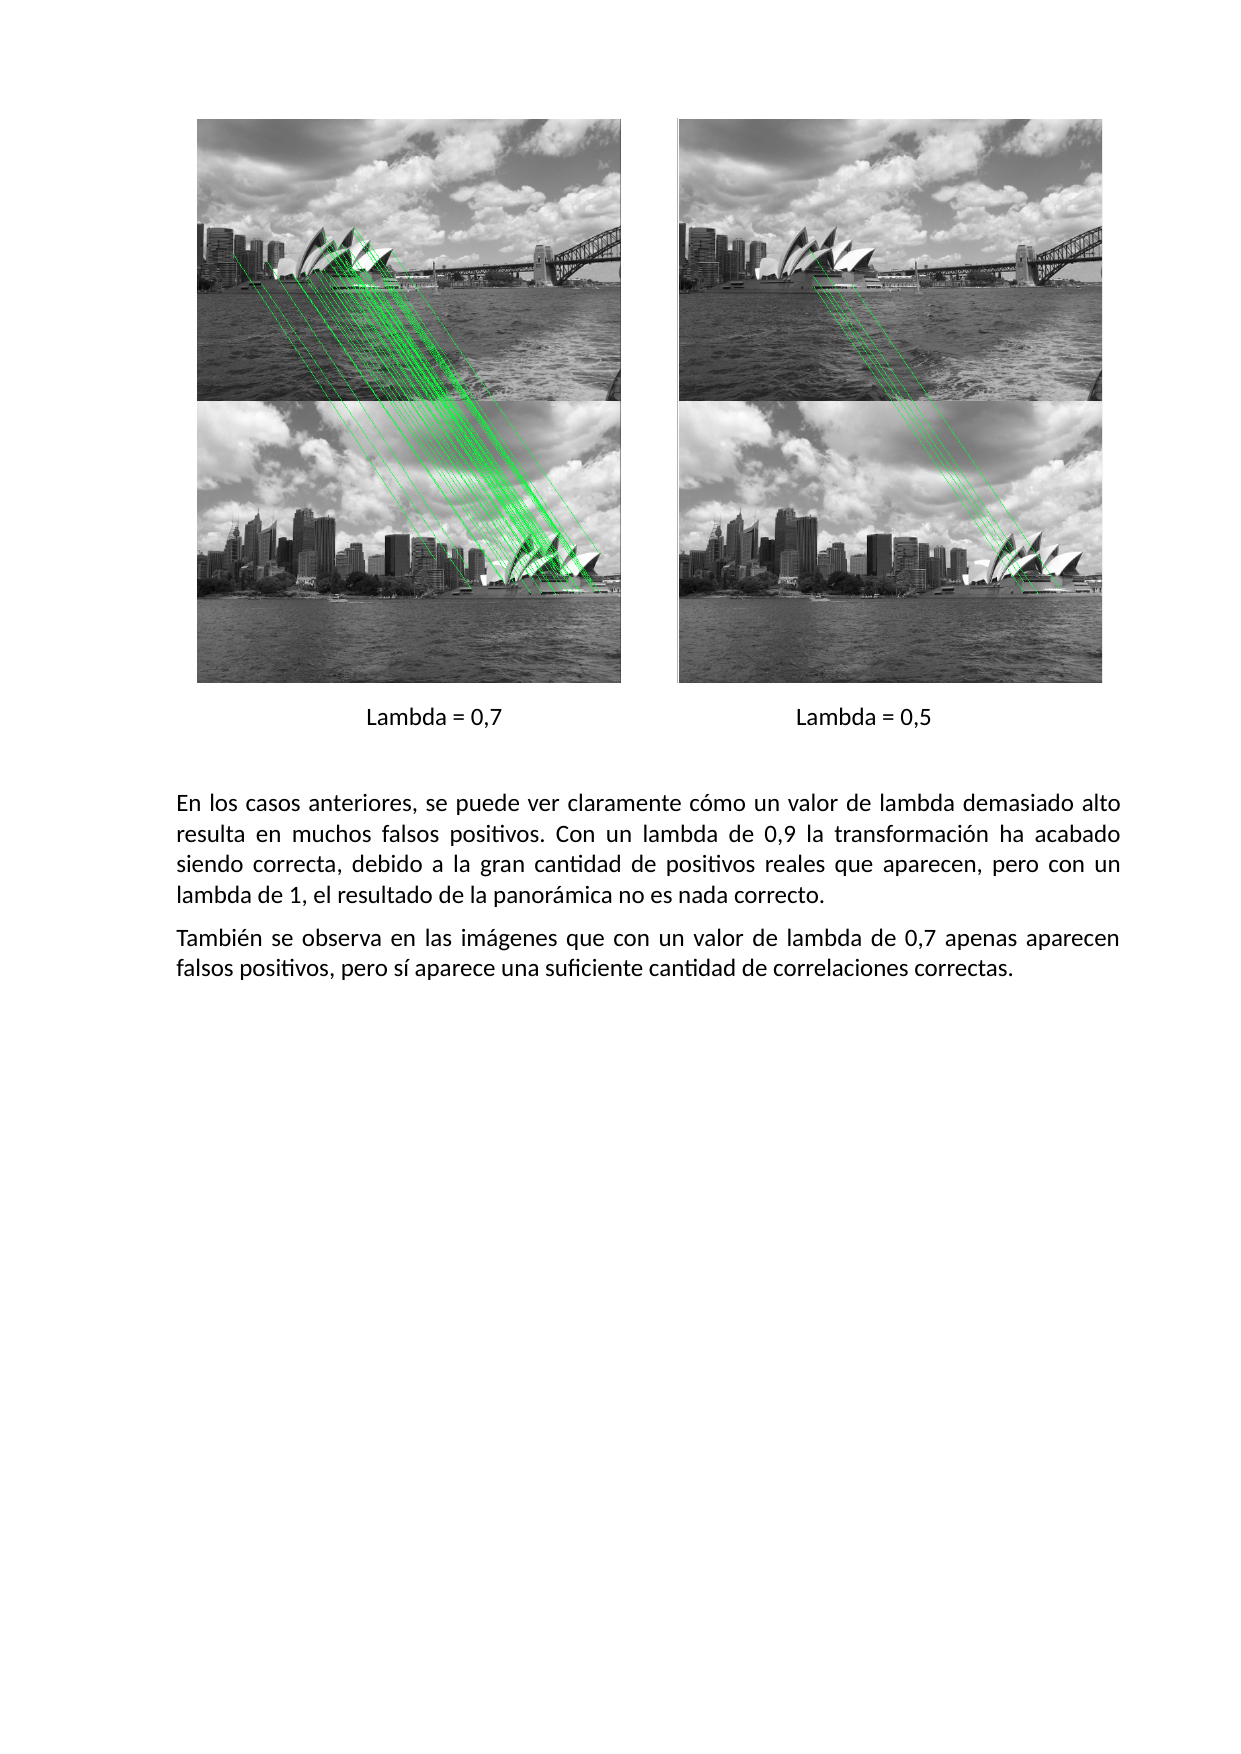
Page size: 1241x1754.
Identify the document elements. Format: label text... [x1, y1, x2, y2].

text En los casos anteriores, se puede ver claramente cómo un valor de lambda demasiado alto resulta en muchos falsos positivos. Con un lambda de 0,9 la transformación ha acabado siendo correcta, debido a la gran cantidad de positivos reales que aparecen, pero con un lambda de 1, el resultado de la panorámica no es nada correcto. [176, 787, 1122, 909]
text También se observa en las imágenes que con un valor de lambda de 0,7 apenas aparecen falsos positivos, pero sí aparece una suficiente cantidad de correlaciones correctas. [176, 922, 1122, 983]
picture [196, 118, 621, 683]
picture [677, 118, 1103, 683]
text Lambda = 0,7 Lambda = 0,5 [176, 701, 1122, 732]
